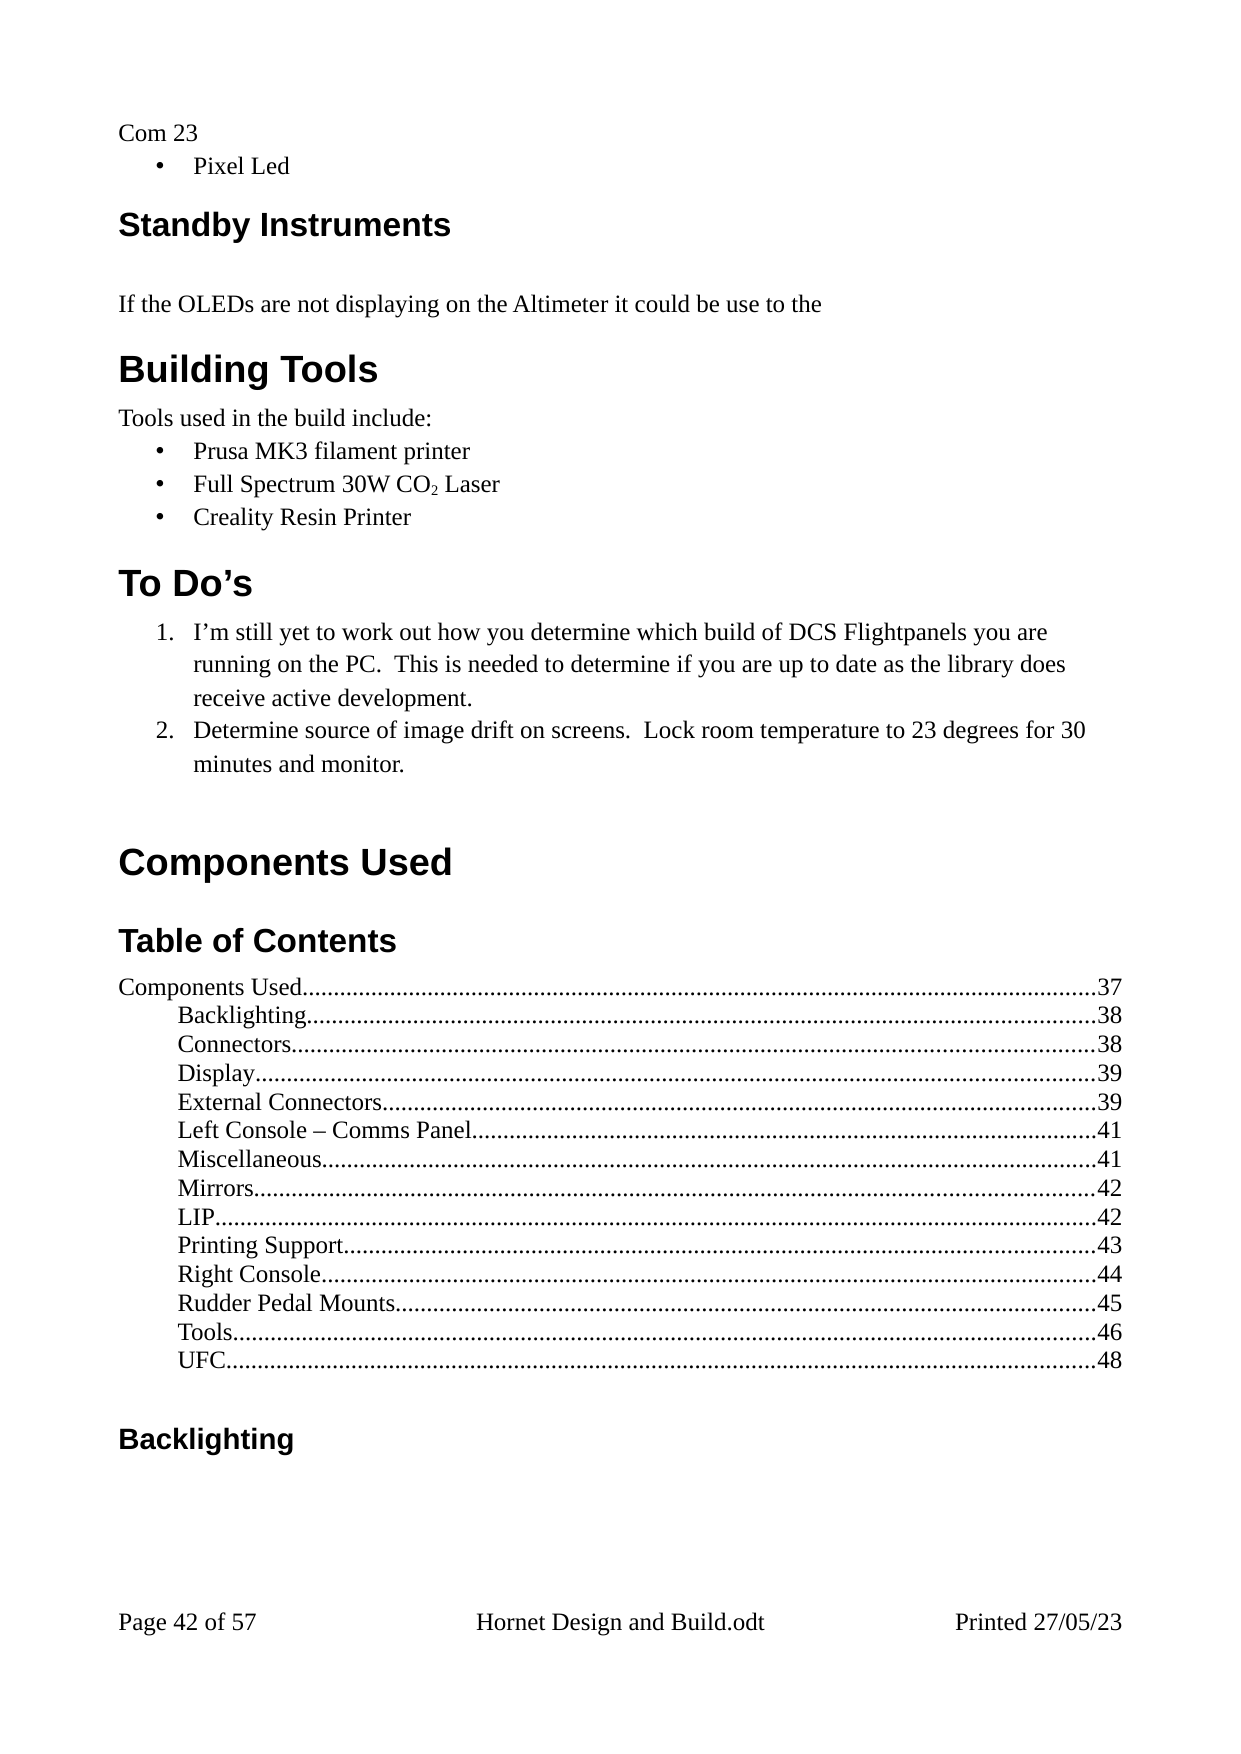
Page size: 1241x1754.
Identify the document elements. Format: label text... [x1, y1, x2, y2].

subtitle Components Used [118, 840, 1122, 883]
text Backlighting 38 [177, 1001, 1122, 1029]
text Connectors 38 [177, 1029, 1122, 1058]
subtitle Standby Instruments [118, 205, 1122, 244]
subtitle To Do’s [118, 560, 1122, 604]
text Display 39 [177, 1058, 1122, 1087]
text If the OLEDs are not displaying on the Altimeter it could be use to the [118, 289, 1122, 318]
list I’m still yet to work out how you determine which build of DCS Flightpanels you are running on the PC. This is needed to determine if you are up to date as the library does receive active development. [156, 617, 1122, 711]
list Creality Resin Printer [156, 502, 1122, 531]
text Tools used in the build include: [118, 403, 1122, 432]
list Determine source of image drift on screens. Lock room temperature to 23 degrees for 30 minutes and monitor. [156, 716, 1122, 777]
text Rudder Pedal Mounts 45 [177, 1288, 1122, 1317]
text Right Console 44 [177, 1259, 1122, 1288]
text Tools 46 [177, 1317, 1122, 1346]
subtitle Building Tools [118, 347, 1122, 391]
subtitle Backlighting [118, 1422, 1122, 1456]
text UFC 48 [177, 1346, 1122, 1374]
text External Connectors 39 [177, 1087, 1122, 1116]
text Left Console – Comms Panel 41 [177, 1116, 1122, 1144]
text Com 23 [118, 118, 1122, 147]
subtitle Table of Contents [118, 921, 1122, 959]
text LIP 42 [177, 1202, 1122, 1231]
text Components Used 37 [118, 972, 1122, 1001]
list Prusa MK3 filament printer [156, 436, 1122, 465]
text Miscellaneous 41 [177, 1144, 1122, 1173]
list Full Spectrum 30W CO2 Laser [156, 469, 1122, 498]
text Printing Support 43 [177, 1231, 1122, 1259]
list Pixel Led [156, 151, 1122, 180]
text Mirrors 42 [177, 1173, 1122, 1202]
